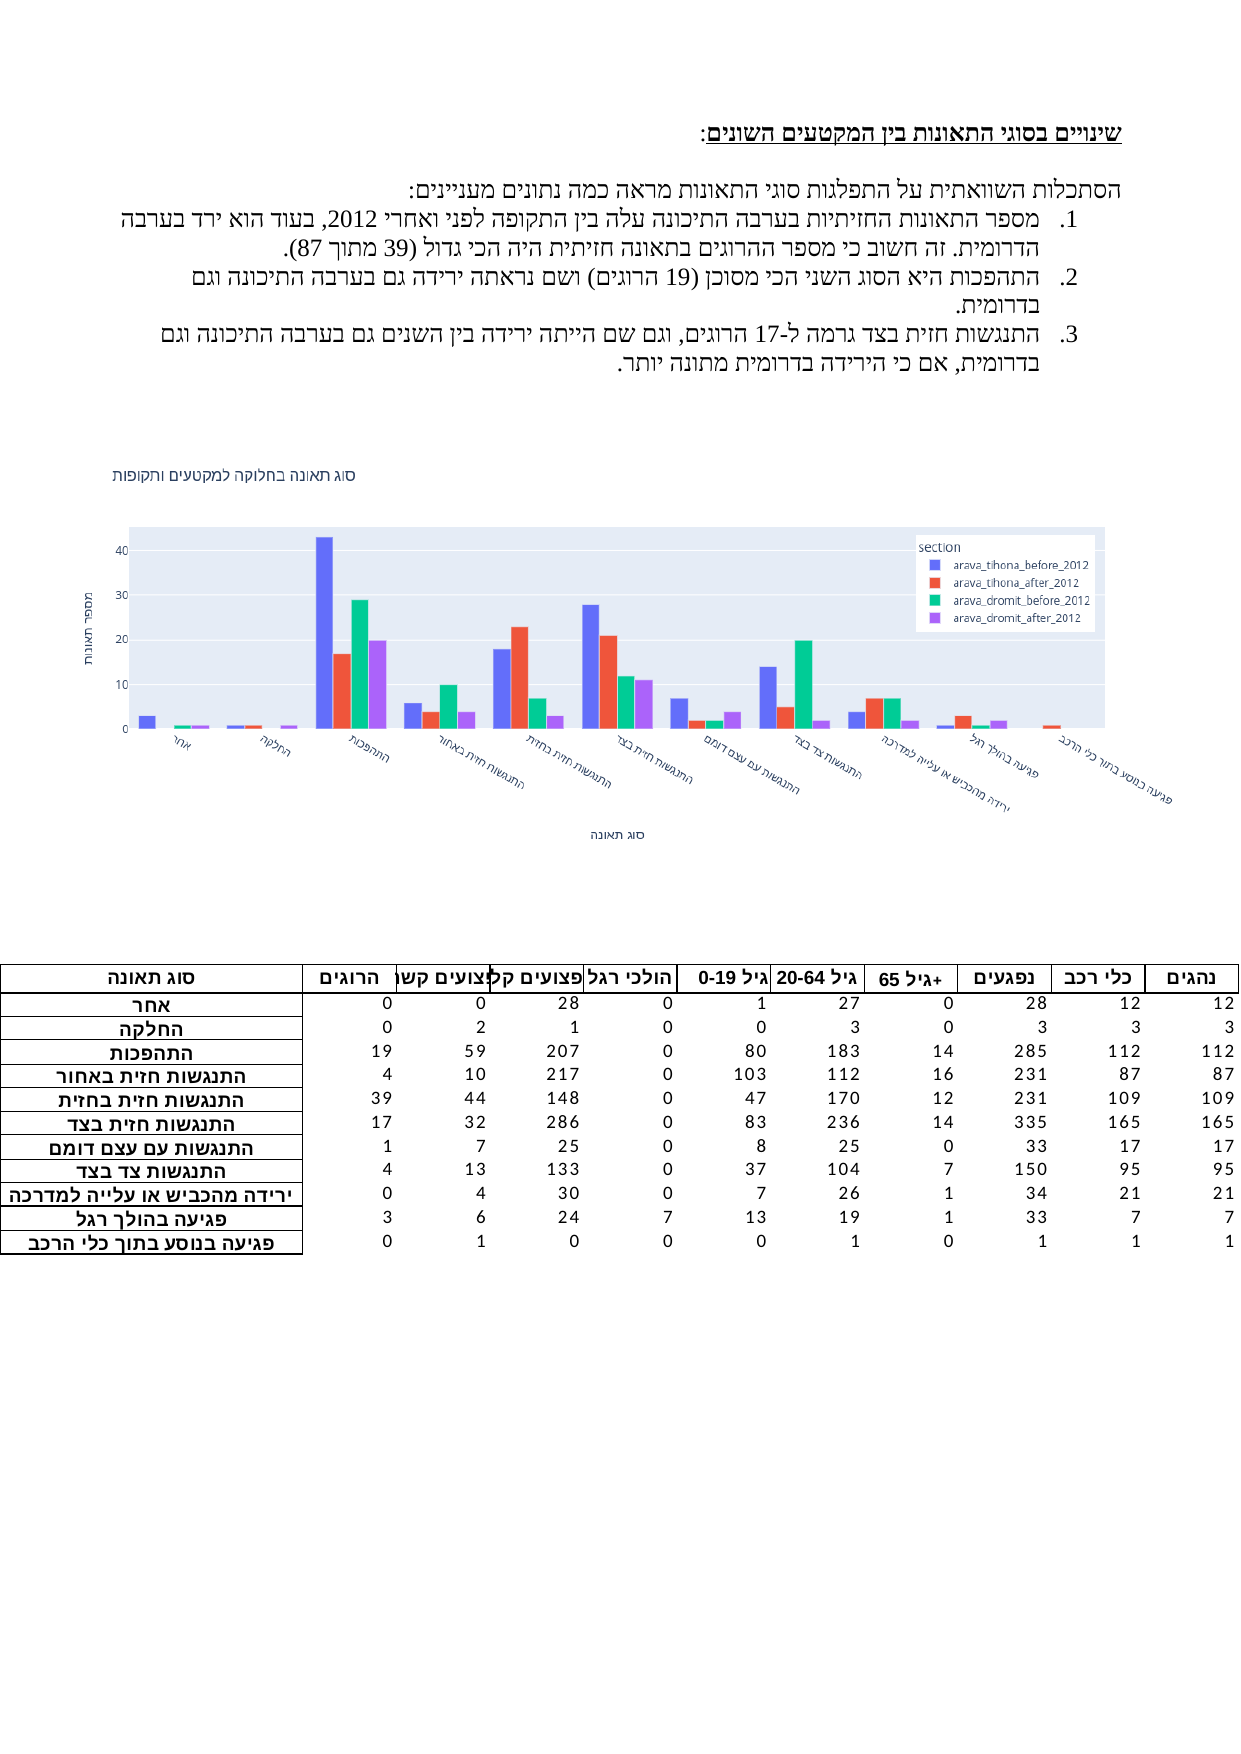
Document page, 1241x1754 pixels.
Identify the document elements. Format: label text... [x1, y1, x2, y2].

text הסתכלות השוואתית על התפלגות סוגי התאונות מראה כמה נתונים מעניינים: [118, 176, 1122, 204]
list מספר התאונות החזיתיות בערבה התיכונה עלה בין התקופה לפני ואחרי 2012, בעוד הוא ירד בערבה הדרומית. זה חשוב כי מספר ההרוגים בתאונה חזיתית היה הכי גדול (39 מתוך 87). [118, 204, 1078, 262]
text שינויים בסוגי התאונות בין המקטעים השונים: [118, 118, 1122, 147]
list התהפכות היא הסוג השני הכי מסוכן (19 הרוגים) ושם נראתה ירידה גם בערבה התיכונה וגם בדרומית. [118, 262, 1078, 319]
picture [55, 434, 1185, 850]
list התנגשות חזית בצד גרמה ל-17 הרוגים, וגם שם הייתה ירידה בין השנים גם בערבה התיכונה וגם בדרומית, אם כי הירידה בדרומית מתונה יותר. [118, 319, 1078, 377]
